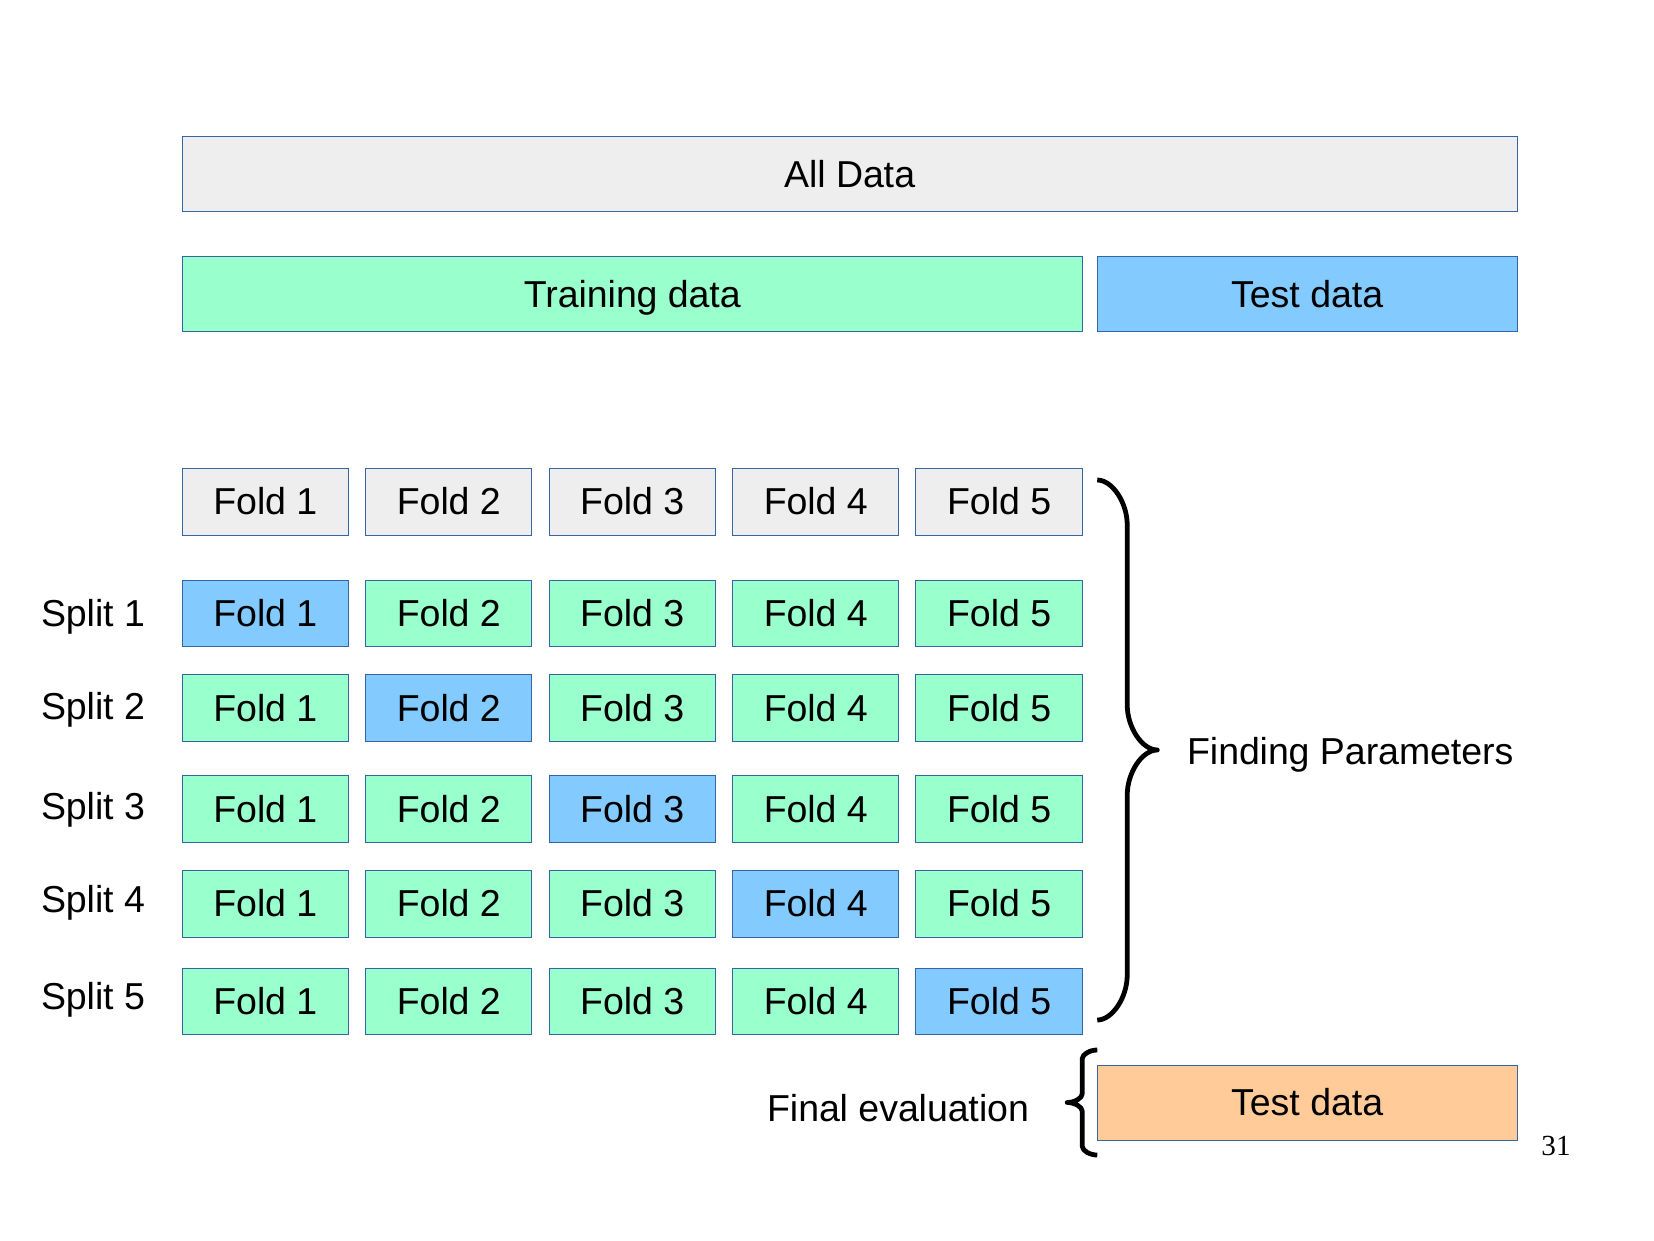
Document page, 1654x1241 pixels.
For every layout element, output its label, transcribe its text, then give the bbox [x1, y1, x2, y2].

text_box Fold 1 [182, 968, 349, 1035]
text_box Fold 4 [732, 870, 899, 938]
text_box Fold 2 [365, 968, 532, 1035]
text_box Final evaluation [752, 1080, 1053, 1137]
text_box Fold 3 [549, 468, 716, 536]
text_box Fold 5 [915, 968, 1083, 1035]
text_box Fold 5 [915, 580, 1083, 647]
text_box Fold 1 [182, 870, 349, 938]
text_box All Data [182, 136, 1518, 212]
text_box Fold 3 [549, 580, 716, 647]
text_box Split 2 [26, 678, 164, 736]
text_box Training data [182, 256, 1083, 332]
text_box Split 5 [26, 967, 164, 1025]
text_box Fold 5 [915, 468, 1083, 536]
text_box Fold 5 [915, 674, 1083, 742]
text_box Fold 3 [549, 674, 716, 742]
text_box Fold 1 [182, 775, 349, 843]
text_box Test data [1097, 256, 1518, 332]
text_box Fold 4 [732, 468, 899, 536]
text_box Finding Parameters [1172, 723, 1576, 781]
text_box Fold 2 [365, 870, 532, 938]
text_box Fold 5 [915, 775, 1083, 843]
text_box Fold 3 [549, 775, 716, 843]
text_box Fold 2 [365, 775, 532, 843]
text_box Split 4 [26, 871, 164, 929]
text_box Fold 2 [365, 674, 532, 742]
text_box Split 3 [26, 777, 164, 835]
text_box Fold 2 [365, 468, 532, 536]
text_box Fold 1 [182, 674, 349, 742]
text_box Fold 4 [732, 775, 899, 843]
text_box Fold 2 [365, 580, 532, 647]
text_box Fold 4 [732, 968, 899, 1035]
text_box Fold 3 [549, 870, 716, 938]
text_box Fold 1 [182, 580, 349, 647]
text_box Fold 5 [915, 870, 1083, 938]
text_box Split 1 [26, 585, 164, 642]
text_box Fold 3 [549, 968, 716, 1035]
text_box Test data [1097, 1065, 1518, 1141]
text_box Fold 4 [732, 674, 899, 742]
text_box Fold 1 [182, 468, 349, 536]
text_box Fold 4 [732, 580, 899, 647]
